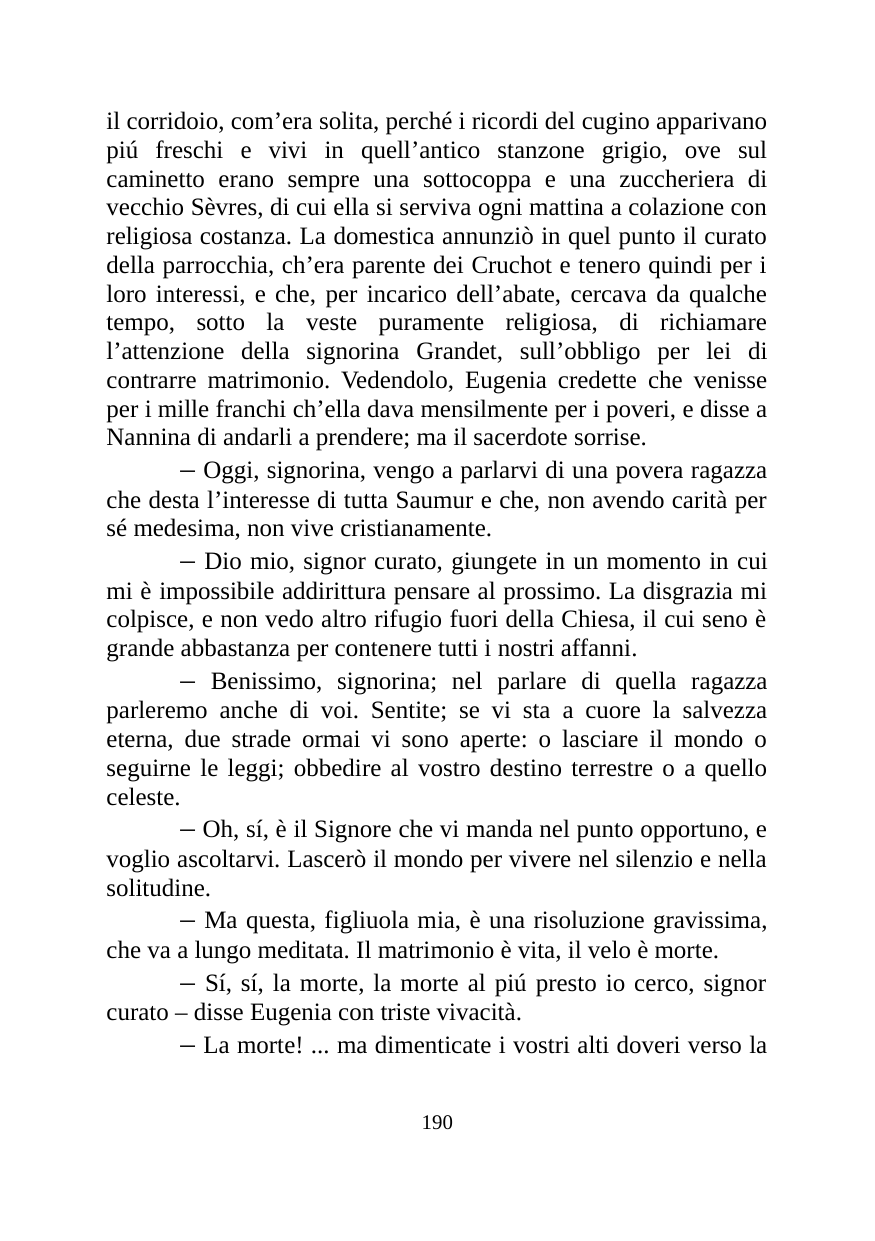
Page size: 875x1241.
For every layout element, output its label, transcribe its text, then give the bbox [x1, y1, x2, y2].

text – Benissimo, signorina; nel parlare di quella ragazza parleremo anche di voi. Sentite; se vi sta a cuore la salvezza eterna, due strade ormai vi sono aperte: o lasciare il mondo o seguirne le leggi; obbedire al vostro destino terrestre o a quello celeste. [106, 662, 768, 811]
text – La morte! ... ma dimenticate i vostri alti doveri verso la [106, 1026, 768, 1060]
text il corridoio, com’era solita, perché i ricordi del cugino apparivano piú freschi e vivi in quell’antico stanzone grigio, ove sul caminetto erano sempre una sottocoppa e una zuccheriera di vecchio Sèvres, di cui ella si serviva ogni mattina a colazione con religiosa costanza. La domestica annunziò in quel punto il curato della parrocchia, ch’era parente dei Cruchot e tenero quindi per i loro interessi, e che, per incarico dell’abate, cercava da qualche tempo, sotto la veste puramente religiosa, di richiamare l’attenzione della signorina Grandet, sull’obbligo per lei di contrarre matrimonio. Vedendolo, Eugenia credette che venisse per i mille franchi ch’ella dava mensilmente per i poveri, e disse a Nannina di andarli a prendere; ma il sacerdote sorrise. [106, 106, 768, 451]
text – Oh, sí, è il Signore che vi manda nel punto opportuno, e voglio ascoltarvi. Lascerò il mondo per vivere nel silenzio e nella solitudine. [106, 811, 768, 902]
text – Sí, sí, la morte, la morte al piú presto io cerco, signor curato – disse Eugenia con triste vivacità. [106, 964, 768, 1026]
text – Oggi, signorina, vengo a parlarvi di una povera ragazza che desta l’interesse di tutta Saumur e che, non avendo carità per sé medesima, non vive cristianamente. [106, 451, 768, 542]
text – Ma questa, figliuola mia, è una risoluzione gravissima, che va a lungo meditata. Il matrimonio è vita, il velo è morte. [106, 902, 768, 964]
text – Dio mio, signor curato, giungete in un momento in cui mi è impossibile addirittura pensare al prossimo. La disgrazia mi colpisce, e non vedo altro rifugio fuori della Chiesa, il cui seno è grande abbastanza per contenere tutti i nostri affanni. [106, 542, 768, 662]
